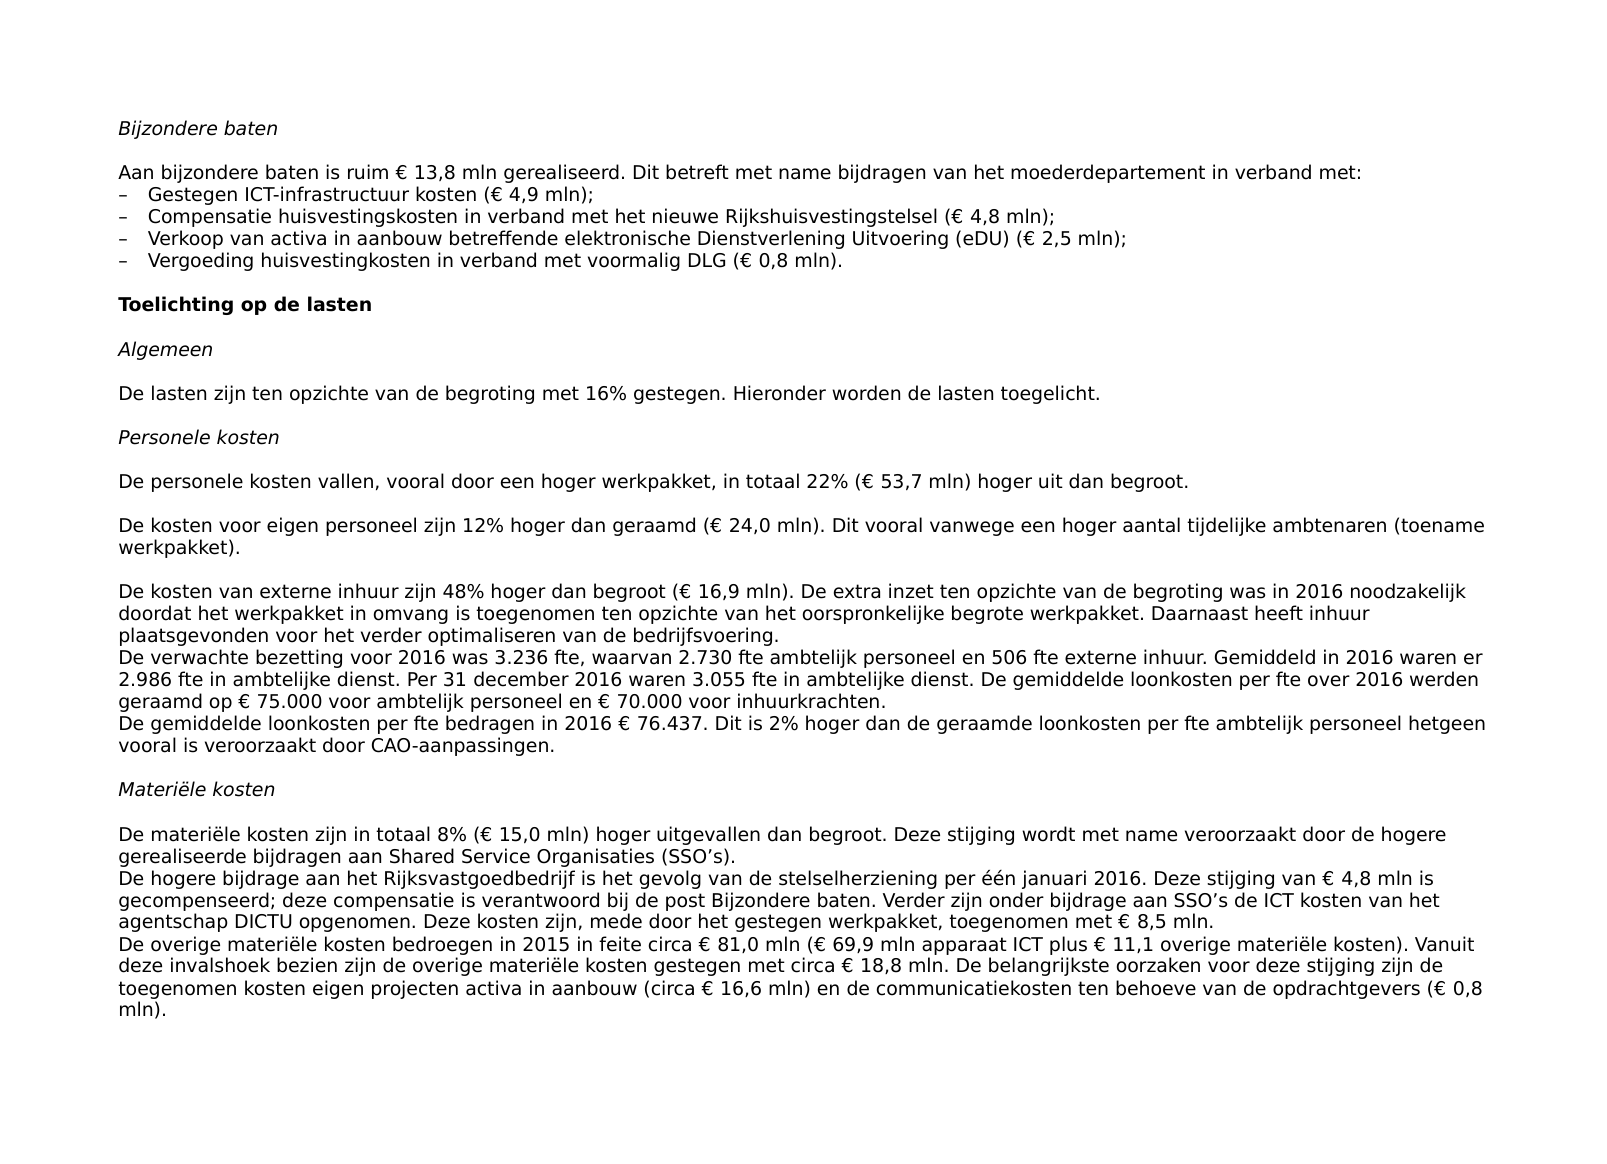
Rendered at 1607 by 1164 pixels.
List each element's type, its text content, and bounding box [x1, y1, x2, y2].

text De personele kosten vallen, vooral door een hoger werkpakket, in totaal 22% (€ 53,7 mln) hoger uit dan begroot. [118, 471, 1488, 493]
text De verwachte bezetting voor 2016 was 3.236 fte, waarvan 2.730 fte ambtelijk personeel en 506 fte externe inhuur. Gemiddeld in 2016 waren er 2.986 fte in ambtelijke dienst. Per 31 december 2016 waren 3.055 fte in ambtelijke dienst. De gemiddelde loonkosten per fte over 2016 werden geraamd op € 75.000 voor ambtelijk personeel en € 70.000 voor inhuurkrachten. [118, 647, 1488, 713]
text – Verkoop van activa in aanbouw betreffende elektronische Dienstverlening Uitvoering (eDU) (€ 2,5 mln); [118, 228, 1488, 250]
subtitle Toelichting op de lasten [118, 294, 1488, 316]
text De lasten zijn ten opzichte van de begroting met 16% gestegen. Hieronder worden de lasten toegelicht. [118, 383, 1488, 405]
text De overige materiële kosten bedroegen in 2015 in feite circa € 81,0 mln (€ 69,9 mln apparaat ICT plus € 11,1 overige materiële kosten). Vanuit deze invalshoek bezien zijn de overige materiële kosten gestegen met circa € 18,8 mln. De belangrijkste oorzaken voor deze stijging zijn de toegenomen kosten eigen projecten activa in aanbouw (circa € 16,6 mln) en de communicatiekosten ten behoeve van de opdrachtgevers (€ 0,8 mln). [118, 933, 1488, 1021]
text De hogere bijdrage aan het Rijksvastgoedbedrijf is het gevolg van de stelselherziening per één januari 2016. Deze stijging van € 4,8 mln is gecompenseerd; deze compensatie is verantwoord bij de post Bijzondere baten. Verder zijn onder bijdrage aan SSO’s de ICT kosten van het agentschap DICTU opgenomen. Deze kosten zijn, mede door het gestegen werkpakket, toegenomen met € 8,5 mln. [118, 867, 1488, 933]
text De materiële kosten zijn in totaal 8% (€ 15,0 mln) hoger uitgevallen dan begroot. Deze stijging wordt met name veroorzaakt door de hogere gerealiseerde bijdragen aan Shared Service Organisaties (SSO’s). [118, 823, 1488, 867]
text De kosten van externe inhuur zijn 48% hoger dan begroot (€ 16,9 mln). De extra inzet ten opzichte van de begroting was in 2016 noodzakelijk doordat het werkpakket in omvang is toegenomen ten opzichte van het oorspronkelijke begrote werkpakket. Daarnaast heeft inhuur plaatsgevonden voor het verder optimaliseren van de bedrijfsvoering. [118, 581, 1488, 647]
subtitle Personele kosten [118, 427, 1488, 449]
text Aan bijzondere baten is ruim € 13,8 mln gerealiseerd. Dit betreft met name bijdragen van het moederdepartement in verband met: [118, 162, 1488, 184]
text – Compensatie huisvestingskosten in verband met het nieuwe Rijkshuisvestingstelsel (€ 4,8 mln); [118, 206, 1488, 228]
text – Gestegen ICT-infrastructuur kosten (€ 4,9 mln); [118, 184, 1488, 206]
text De gemiddelde loonkosten per fte bedragen in 2016 € 76.437. Dit is 2% hoger dan de geraamde loonkosten per fte ambtelijk personeel hetgeen vooral is veroorzaakt door CAO-aanpassingen. [118, 713, 1488, 757]
text De kosten voor eigen personeel zijn 12% hoger dan geraamd (€ 24,0 mln). Dit vooral vanwege een hoger aantal tijdelijke ambtenaren (toename werkpakket). [118, 515, 1488, 559]
subtitle Bijzondere baten [118, 118, 1488, 140]
subtitle Materiële kosten [118, 779, 1488, 801]
subtitle Algemeen [118, 338, 1488, 361]
text – Vergoeding huisvestingkosten in verband met voormalig DLG (€ 0,8 mln). [118, 250, 1488, 272]
